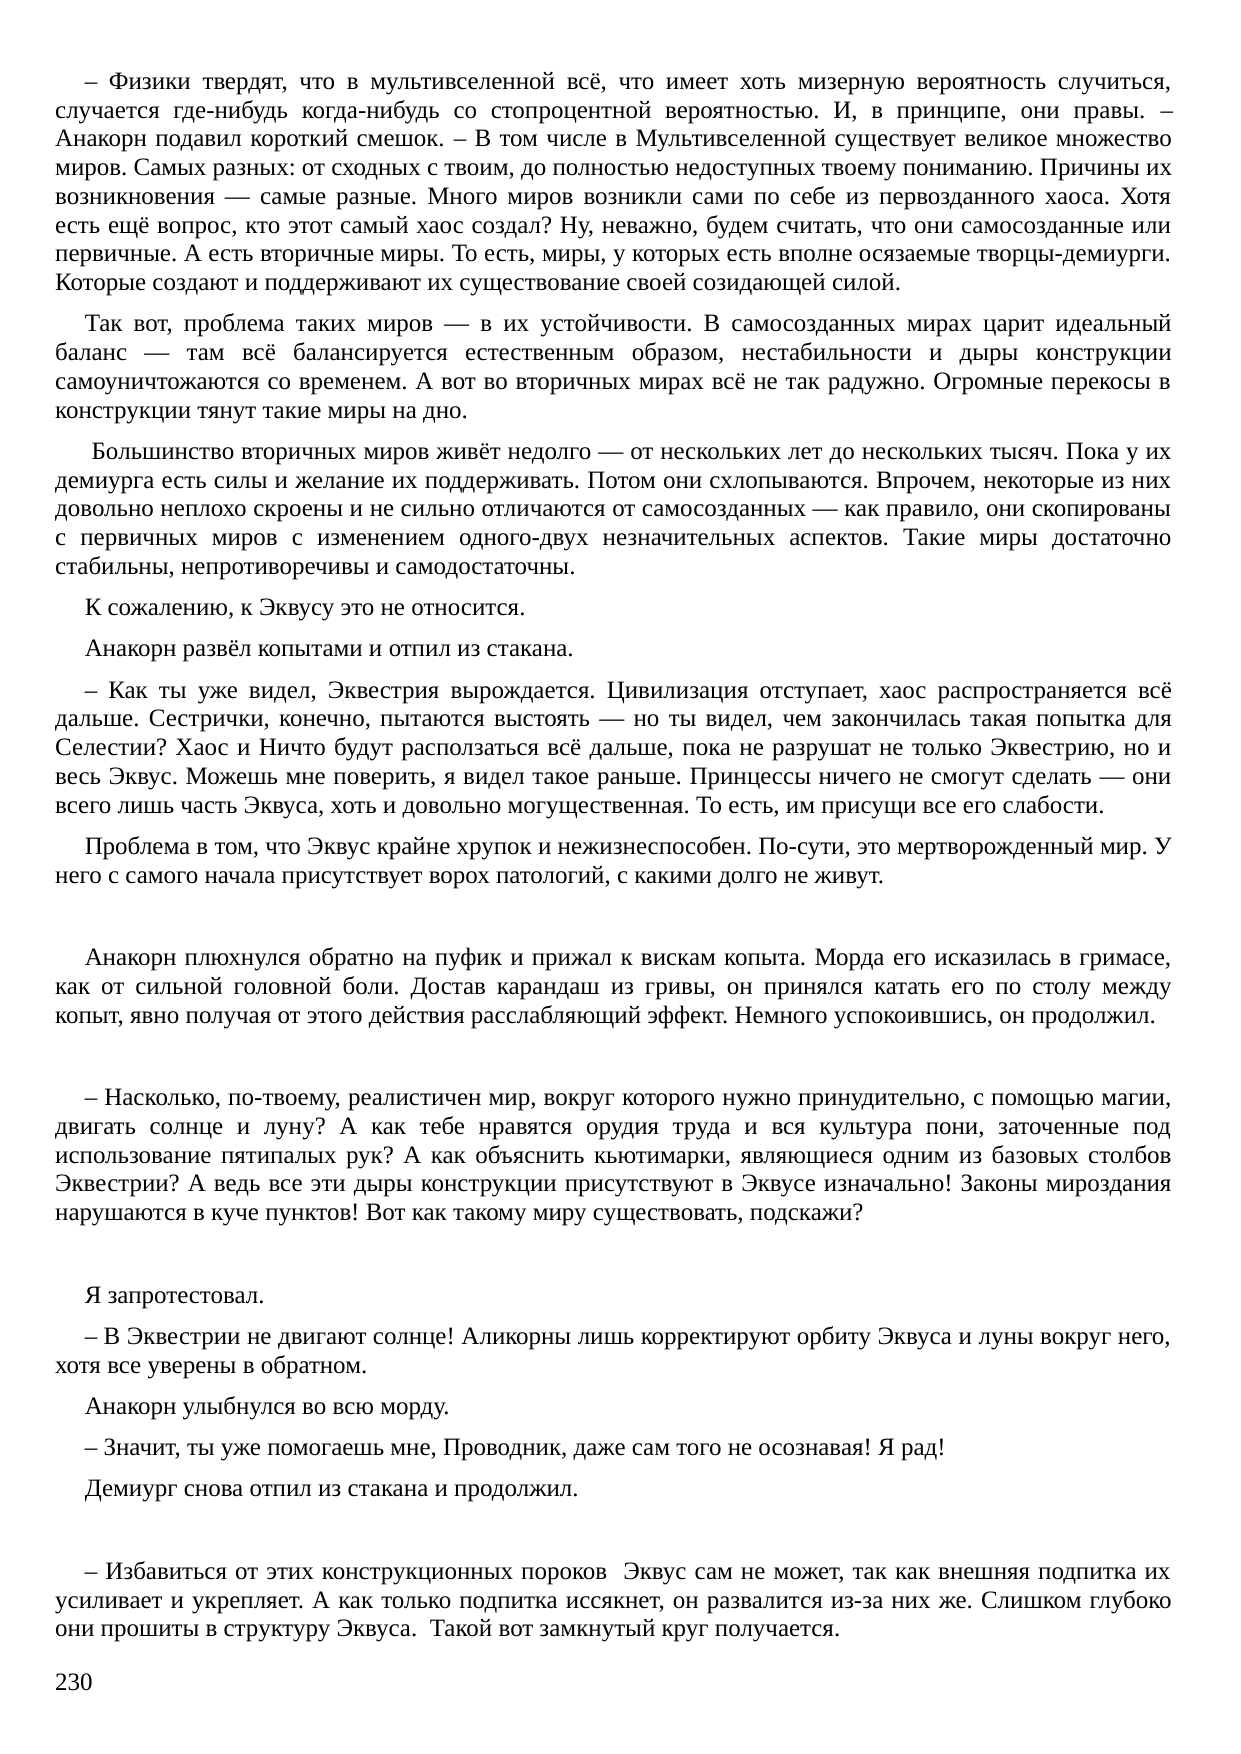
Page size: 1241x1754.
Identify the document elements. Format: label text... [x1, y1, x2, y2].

text – Физики твердят, что в мультивселенной всё, что имеет хоть мизерную вероятность случиться, случается где-нибудь когда-нибудь со стопроцентной вероятностью. И, в принципе, они правы. – Анакорн подавил короткий смешок. – В том числе в Мультивселенной существует великое множество миров. Самых разных: от сходных с твоим, до полностью недоступных твоему пониманию. Причины их возникновения — самые разные. Много миров возникли сами по себе из первозданного хаоса. Хотя есть ещё вопрос, кто этот самый хаос создал? Ну, неважно, будем считать, что они самосозданные или первичные. А есть вторичные миры. То есть, миры, у которых есть вполне осязаемые творцы-демиурги. Которые создают и поддерживают их существование своей созидающей силой. [55, 66, 1173, 296]
text Так вот, проблема таких миров — в их устойчивости. В самосозданных мирах царит идеальный баланс — там всё балансируется естественным образом, нестабильности и дыры конструкции самоуничтожаются со временем. А вот во вторичных мирах всё не так радужно. Огромные перекосы в конструкции тянут такие миры на дно. [55, 308, 1173, 423]
text Проблема в том, что Эквус крайне хрупок и нежизнеспособен. По-сути, это мертворожденный мир. У него с самого начала присутствует ворох патологий, с какими долго не живут. [55, 831, 1173, 888]
text – Насколько, по-твоему, реалистичен мир, вокруг которого нужно принудительно, с помощью магии, двигать солнце и луну? А как тебе нравятся орудия труда и вся культура пони, заточенные под использование пятипалых рук? А как объяснить кьютимарки, являющиеся одним из базовых столбов Эквестрии? А ведь все эти дыры конструкции присутствуют в Эквусе изначально! Законы мироздания нарушаются в куче пунктов! Вот как такому миру существовать, подскажи? [55, 1082, 1173, 1226]
text Анакорн развёл копытами и отпил из стакана. [55, 633, 1173, 662]
text – Как ты уже видел, Эквестрия вырождается. Цивилизация отступает, хаос распространяется всё дальше. Сестрички, конечно, пытаются выстоять — но ты видел, чем закончилась такая попытка для Селестии? Хаос и Ничто будут расползаться всё дальше, пока не разрушат не только Эквестрию, но и весь Эквус. Можешь мне поверить, я видел такое раньше. Принцессы ничего не смогут сделать — они всего лишь часть Эквуса, хоть и довольно могущественная. То есть, им присущи все его слабости. [55, 675, 1173, 818]
text Демиург снова отпил из стакана и продолжил. [55, 1473, 1173, 1502]
text К сожалению, к Эквусу это не относится. [55, 592, 1173, 621]
text Я запротестовал. [55, 1280, 1173, 1308]
text – В Эквестрии не двигают солнце! Аликорны лишь корректируют орбиту Эквуса и луны вокруг него, хотя все уверены в обратном. [55, 1321, 1173, 1378]
text Большинство вторичных миров живёт недолго — от нескольких лет до нескольких тысяч. Пока у их демиурга есть силы и желание их поддерживать. Потом они схлопываются. Впрочем, некоторые из них довольно неплохо скроены и не сильно отличаются от самосозданных — как правило, они скопированы с первичных миров с изменением одного-двух незначительных аспектов. Такие миры достаточно стабильны, непротиворечивы и самодостаточны. [55, 436, 1173, 580]
text – Значит, ты уже помогаешь мне, Проводник, даже сам того не осознавая! Я рад! [55, 1432, 1173, 1461]
text Анакорн плюхнулся обратно на пуфик и прижал к вискам копыта. Морда его исказилась в гримасе, как от сильной головной боли. Достав карандаш из гривы, он принялся катать его по столу между копыт, явно получая от этого действия расслабляющий эффект. Немного успокоившись, он продолжил. [55, 942, 1173, 1028]
text – Избавиться от этих конструкционных пороков Эквус сам не может, так как внешняя подпитка их усиливает и укрепляет. А как только подпитка иссякнет, он развалится из-за них же. Слишком глубоко они прошиты в структуру Эквуса. Такой вот замкнутый круг получается. [55, 1556, 1173, 1642]
text Анакорн улыбнулся во всю морду. [55, 1391, 1173, 1420]
